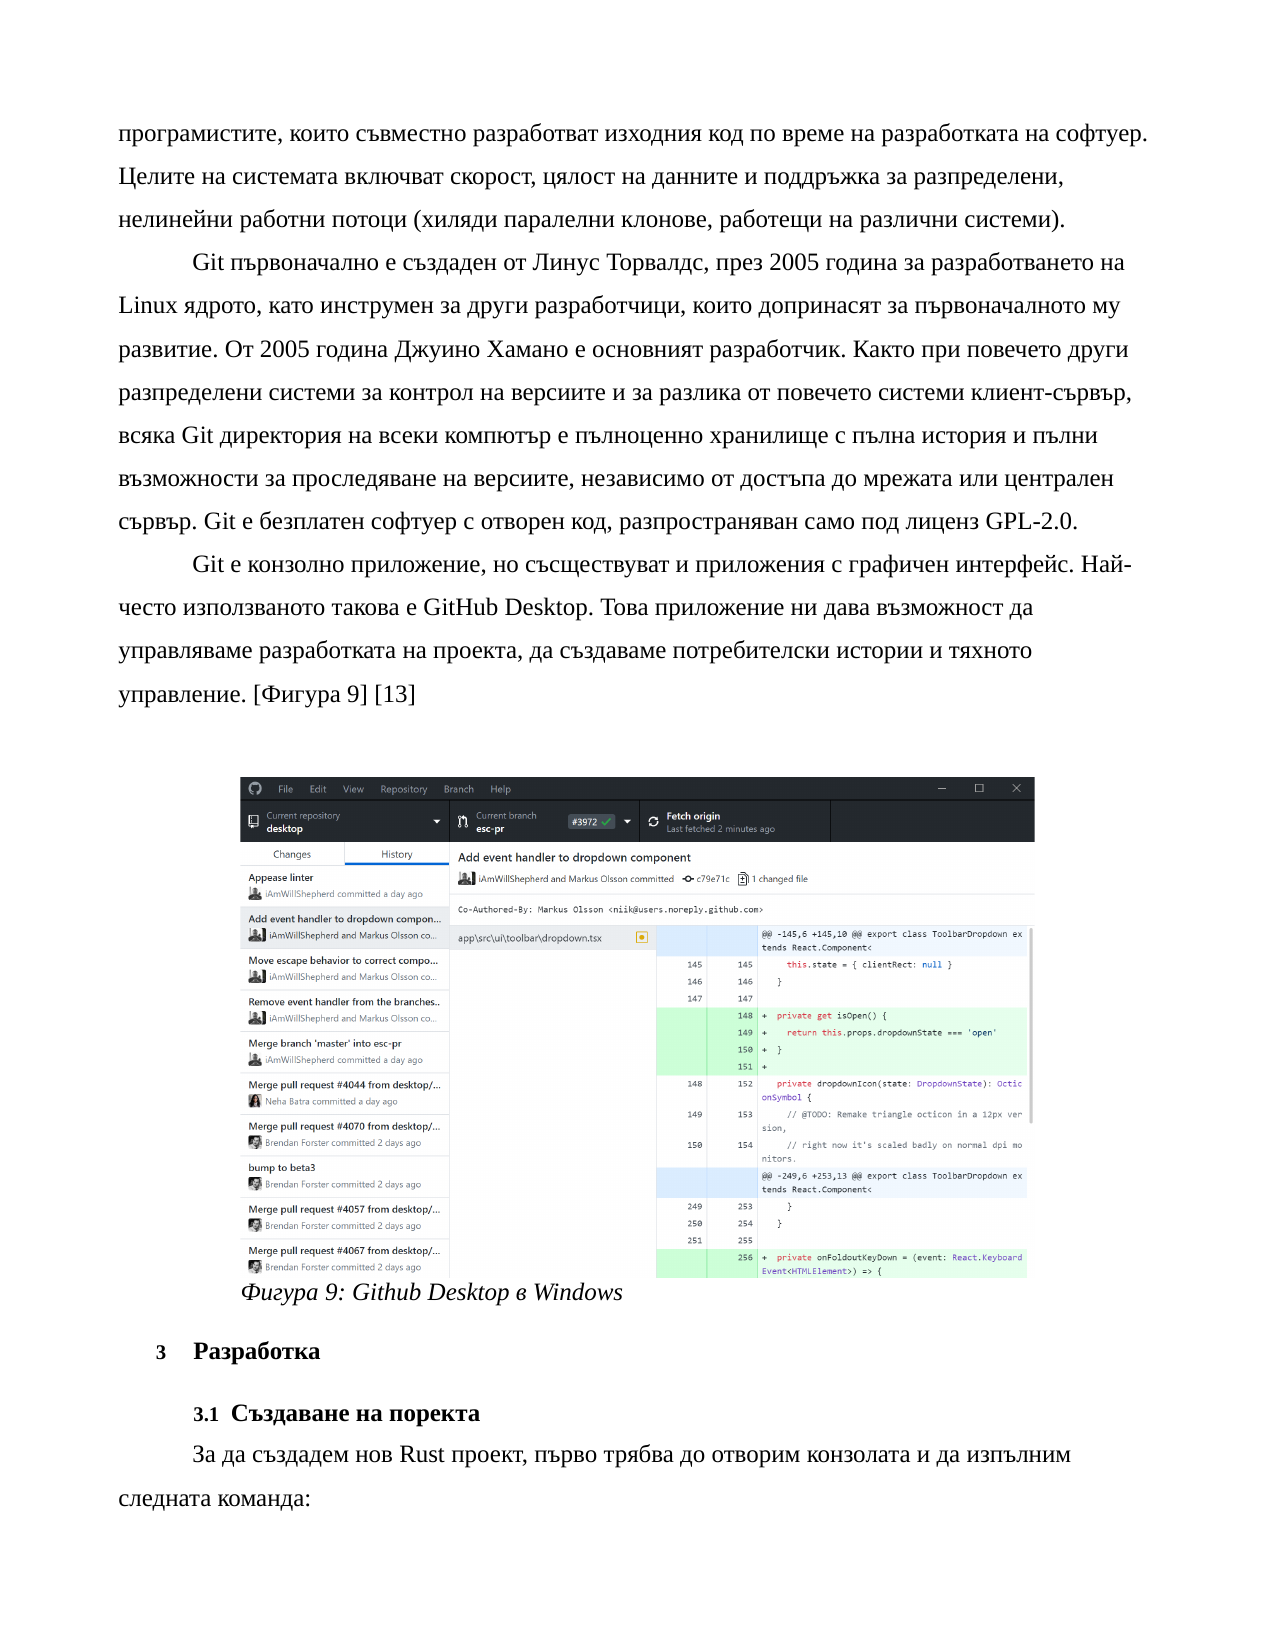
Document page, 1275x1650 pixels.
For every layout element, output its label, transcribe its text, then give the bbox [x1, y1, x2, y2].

text програмистите, които съвместно разработват изходния код по време на разработката на софтуер. Целите на системата включват скорост, цялост на данните и поддръжка за разпределени, нелинейни работни потоци (хиляди паралелни клонове, работещи на различни системи). [118, 118, 1157, 233]
picture [240, 777, 1035, 1278]
subtitle Създаване на поректа [193, 1398, 1157, 1427]
text Git първоначално е създаден от Линус Торвалдс, през 2005 година за разработването на Linux ядрото, като инструмен за други разработчици, които допринасят за първоначалното му развитие. От 2005 година Джуино Хамано е основният разработчик. Както при повечето други разпределени системи за контрол на версиите и за разлика от повечето системи клиент-сървър, всяка Git директория на всеки компютър е пълноценно хранилище с пълна история и пълни възможности за проследяване на версиите, независимо от достъпа до мрежата или централен [118, 247, 1157, 492]
text За да създадем нов Rust проект, първо трябва до отворим конзолата и да изпълним следната команда: [118, 1439, 1157, 1511]
text Git е конзолно приложение, но съсществуват и приложения с графичен интерфейс. Най-често използваното такова е GitHub Desktop. Това приложение ни дава възможност да управляваме разработката на проекта, да създаваме потребителски истории и тяхното управление. [Фигура 9] [13] [118, 549, 1157, 707]
subtitle Разработка [156, 1336, 1157, 1365]
text сървър. Git е безплатен софтуер с отворен код, разпространяван само под лиценз GPL-2.0. [118, 506, 1157, 535]
text Фигура 9: Github Desktop в Windows [240, 1278, 1034, 1306]
